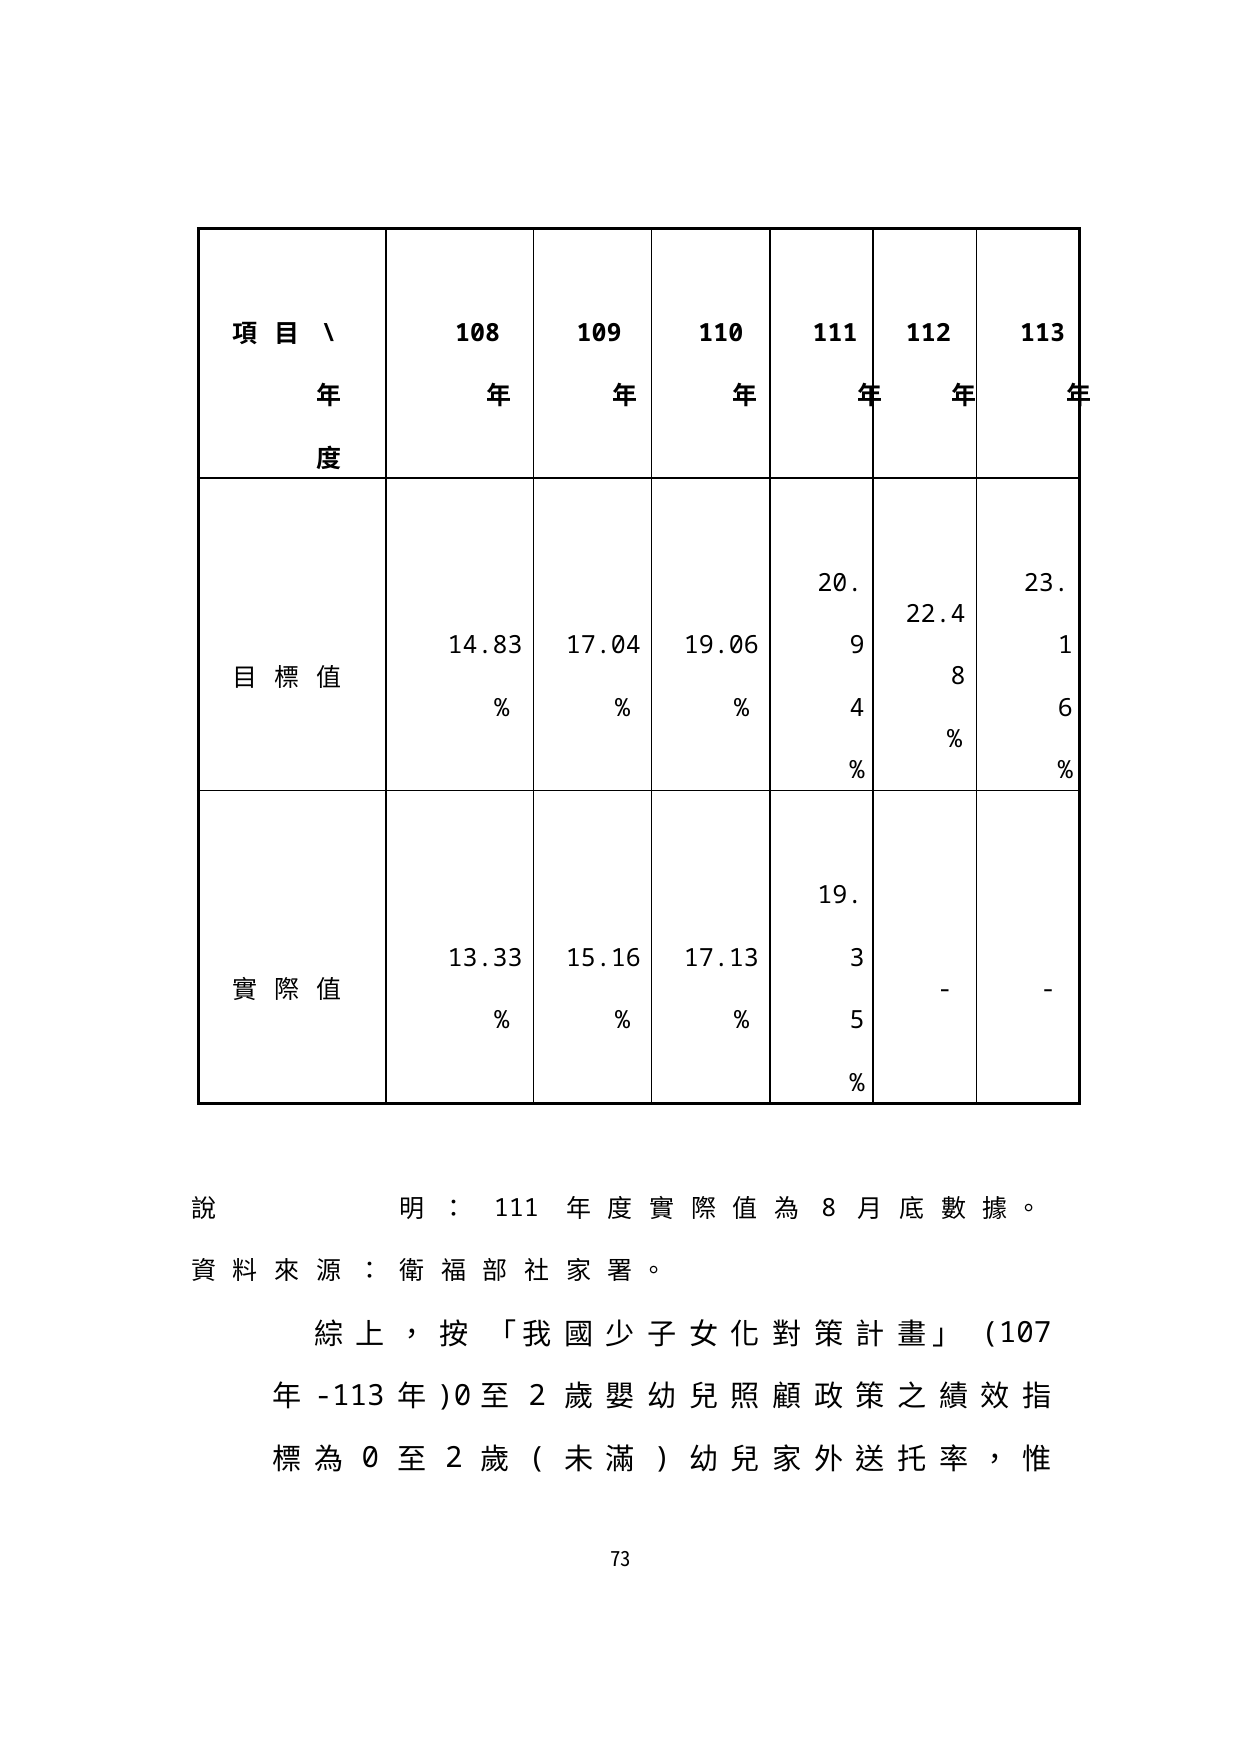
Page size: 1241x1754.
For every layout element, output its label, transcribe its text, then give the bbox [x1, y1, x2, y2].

table_header 項目\年度 [200, 230, 385, 477]
table_header 110年 [652, 230, 769, 477]
text 說 明：111年度實際值為8月底數據。 [183, 1165, 1058, 1227]
table_cell 19.06% [652, 479, 769, 790]
table_cell 23.16% [977, 479, 1078, 790]
table_cell 17.04% [534, 479, 651, 790]
text 資料來源：衛福部社家署。 [183, 1227, 1058, 1290]
table_cell - [977, 791, 1078, 1102]
table_cell 15.16% [534, 791, 651, 1102]
table_header 112年 [874, 230, 976, 477]
table_cell 20.94% [771, 479, 872, 790]
table_header 113年 [977, 230, 1078, 477]
table_cell 13.33% [387, 791, 533, 1102]
table_cell 實際值 [200, 791, 385, 1102]
table_cell 22.48% [874, 479, 976, 790]
table_cell 14.83% [387, 479, 533, 790]
table_cell 19.35% [771, 791, 872, 1102]
text 綜上，按「我國少子女化對策計畫」(107年-113年)0至2歲嬰幼兒照顧政策之績效指標為0至2歲(未滿)幼兒家外送托率，惟 [242, 1290, 1058, 1477]
table_header 108年 [387, 230, 533, 477]
table_cell - [874, 791, 976, 1102]
table_cell 17.13% [652, 791, 769, 1102]
table_cell 目標值 [200, 479, 385, 790]
table_header 111年 [771, 230, 872, 477]
table_header 109年 [534, 230, 651, 477]
